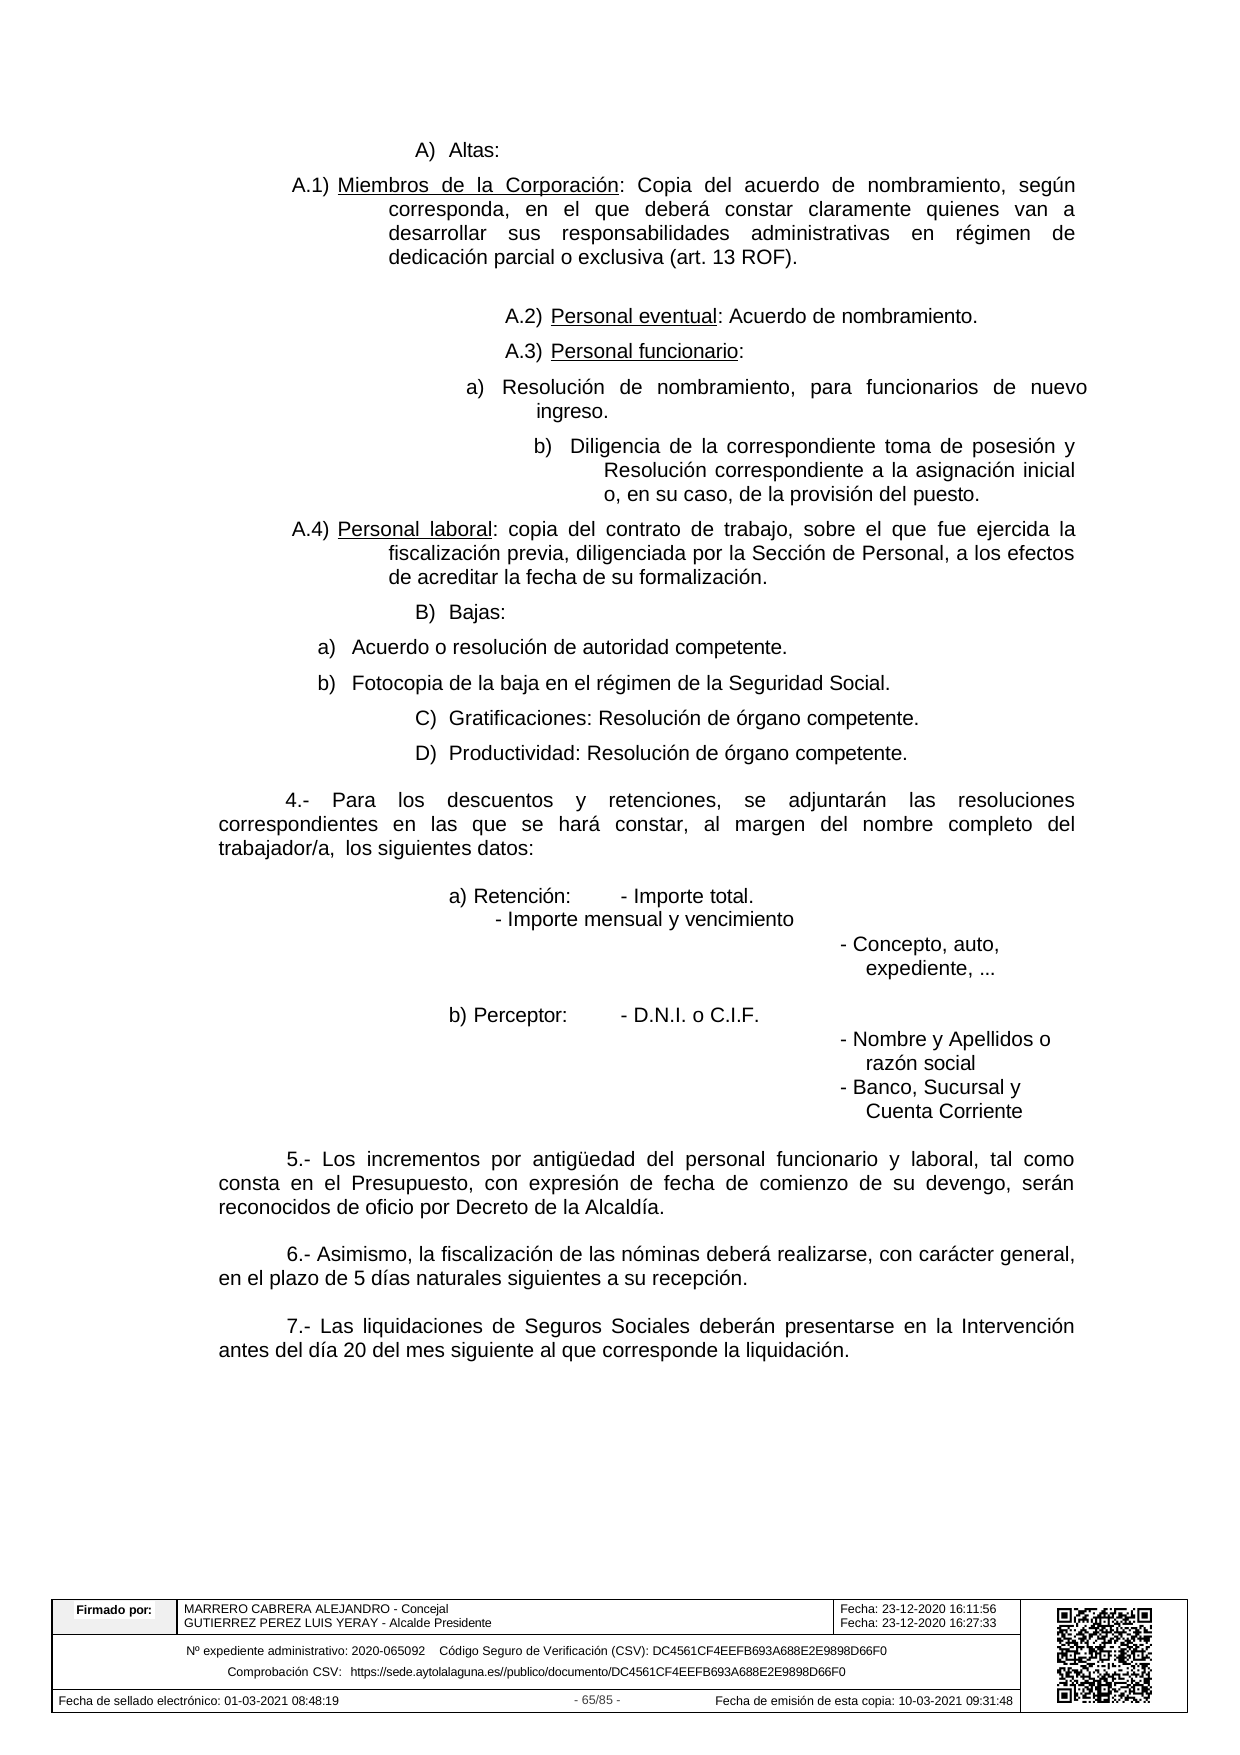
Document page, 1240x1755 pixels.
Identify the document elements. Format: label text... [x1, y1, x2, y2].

list Diligencia de la correspondiente toma de posesión y Resolución correspondiente a la asignación inicial o, en su caso, de la provisión del puesto. [534, 434, 1076, 506]
list Altas: [415, 138, 1087, 162]
list Miembros de la Corporación: Copia del acuerdo de nombramiento, según corresponda, en el que deberá constar claramente quienes van a desarrollar sus responsabilidades administrativas en régimen de dedicación parcial o exclusiva (art. 13 ROF). [292, 173, 1076, 269]
list Fotocopia de la baja en el régimen de la Seguridad Social. [317, 670, 1087, 694]
text 6.- Asimismo, la fiscalización de las nóminas deberá realizarse, con carácter general, en el plazo de 5 días naturales siguientes a su recepción. [218, 1242, 1076, 1290]
text 7.- Las liquidaciones de Seguros Sociales deberán presentarse en la Intervención antes del día 20 del mes siguiente al que corresponde la liquidación. [218, 1314, 1076, 1362]
text 4.- Para los descuentos y retenciones, se adjuntarán las resoluciones correspondientes en las que se hará constar, al margen del nombre completo del trabajador/a, los siguientes datos: [218, 788, 1076, 860]
list Productividad: Resolución de órgano competente. [415, 741, 1087, 765]
text 5.- Los incrementos por antigüedad del personal funcionario y laboral, tal como consta en el Presupuesto, con expresión de fecha de comienzo de su devengo, serán reconocidos de oficio por Decreto de la Alcaldía. [218, 1147, 1076, 1218]
list Nombre y Apellidos o razón social [840, 1027, 1087, 1075]
list Perceptor: - D.N.I. o C.I.F. [449, 1003, 1087, 1027]
list Importe mensual y vencimiento [495, 908, 1087, 932]
list Acuerdo o resolución de autoridad competente. [317, 635, 1087, 659]
list Personal funcionario: [505, 339, 1087, 363]
list Concepto, auto, expediente, ... [840, 932, 1087, 980]
list Personal laboral: copia del contrato de trabajo, sobre el que fue ejercida la fiscalización previa, diligenciada por la Sección de Personal, a los efectos de acreditar la fecha de su formalización. [292, 517, 1076, 589]
list Banco, Sucursal y Cuenta Corriente [840, 1075, 1087, 1123]
list Bajas: [415, 600, 1087, 624]
list Gratificaciones: Resolución de órgano competente. [415, 705, 1087, 729]
list Personal eventual: Acuerdo de nombramiento. [505, 304, 1087, 328]
list Retención: - Importe total. [449, 884, 1087, 908]
list Resolución de nombramiento, para funcionarios de nuevo ingreso. [466, 374, 1087, 422]
